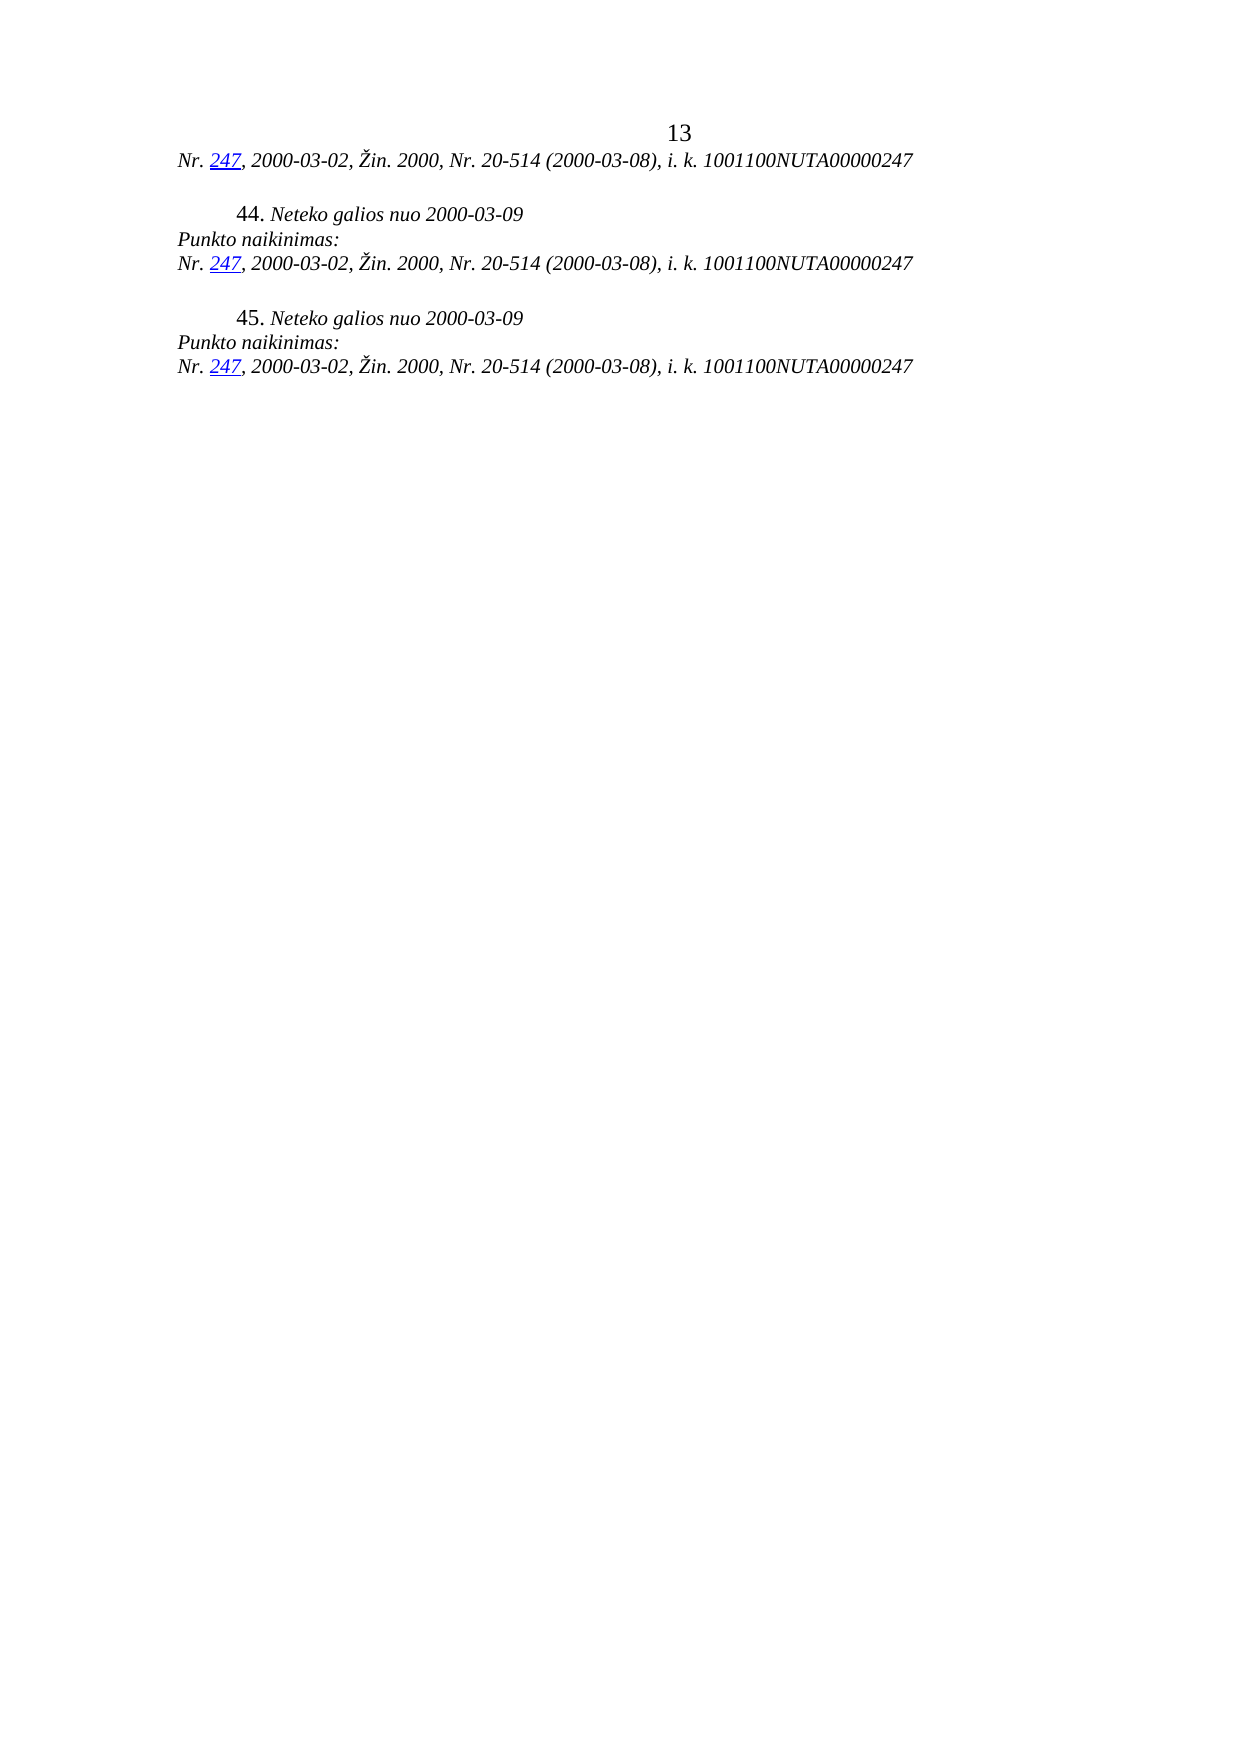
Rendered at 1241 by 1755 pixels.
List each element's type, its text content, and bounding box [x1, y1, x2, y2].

text Punkto naikinimas: [177, 330, 1181, 354]
text Nr. 247, 2000-03-02, Žin. 2000, Nr. 20-514 (2000-03-08), i. k. 1001100NUTA00000247 [177, 251, 1181, 275]
text Nr. 247, 2000-03-02, Žin. 2000, Nr. 20-514 (2000-03-08), i. k. 1001100NUTA00000247 [177, 148, 1181, 172]
text 45. Neteko galios nuo 2000-03-09 [177, 304, 1181, 330]
text Nr. 247, 2000-03-02, Žin. 2000, Nr. 20-514 (2000-03-08), i. k. 1001100NUTA00000247 [177, 354, 1181, 378]
text 44. Neteko galios nuo 2000-03-09 [177, 200, 1181, 227]
text Punkto naikinimas: [177, 227, 1181, 251]
